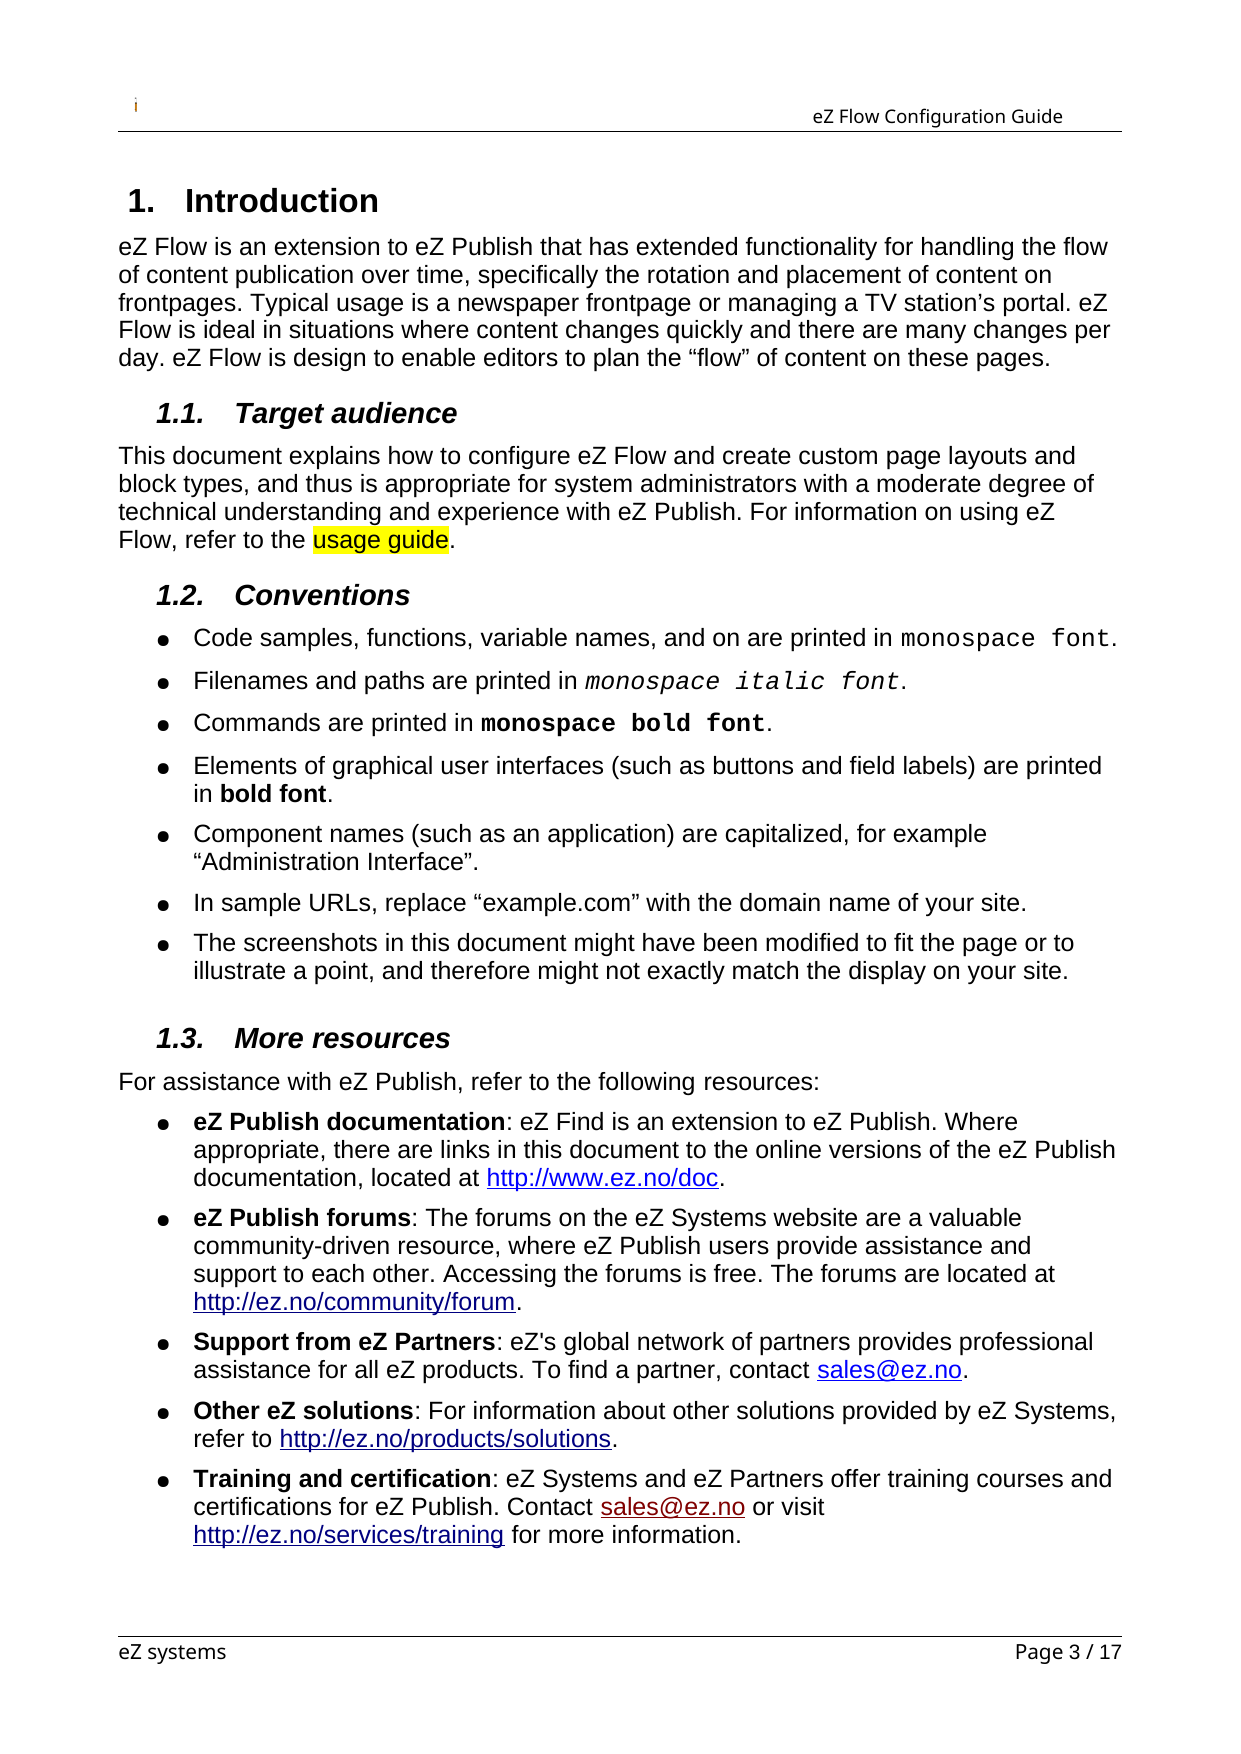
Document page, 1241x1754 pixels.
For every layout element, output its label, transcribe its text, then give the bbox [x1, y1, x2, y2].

subtitle More resources [148, 1022, 1122, 1055]
list Training and certification: eZ Systems and eZ Partners offer training courses and certifications for eZ Publish. Contact sales@ez.no or visit http://ez.no/services/training for more information. [156, 1465, 1122, 1548]
list Code samples, functions, variable names, and on are printed in monospace font. [156, 624, 1122, 654]
list The screenshots in this document might have been modified to fit the page or to illustrate a point, and therefore might not exactly match the display on your site. [156, 929, 1122, 985]
list In sample URLs, replace “example.com” with the domain name of your site. [156, 888, 1122, 916]
list Component names (such as an application) are capitalized, for example “Administration Interface”. [156, 820, 1122, 876]
list Elements of graphical user interfaces (such as buttons and field labels) are printed in bold font. [156, 752, 1122, 808]
subtitle Target audience [148, 397, 1122, 430]
list Support from eZ Partners: eZ's global network of partners provides professional assistance for all eZ products. To find a partner, contact sales@ez.no. [156, 1328, 1122, 1384]
list eZ Publish documentation: eZ Find is an extension to eZ Publish. Where appropriate, there are links in this document to the online versions of the eZ Publish documentation, located at http://www.ez.no/doc. [156, 1108, 1122, 1191]
text For assistance with eZ Publish, refer to the following resources: [118, 1067, 1122, 1095]
list Other eZ solutions: For information about other solutions provided by eZ Systems, refer to http://ez.no/products/solutions. [156, 1396, 1122, 1452]
subtitle Conventions [148, 579, 1122, 611]
subtitle Introduction [118, 183, 1122, 220]
text This document explains how to configure eZ Flow and create custom page layouts and block types, and thus is appropriate for system administrators with a moderate degree of technical understanding and experience with eZ Publish. For information on using eZ Flow, refer to the usage guide. [118, 442, 1122, 554]
list Filenames and paths are printed in monospace italic font. [156, 667, 1122, 697]
text eZ Flow is an extension to eZ Publish that has extended functionality for handling the flow of content publication over time, specifically the rotation and placement of content on frontpages. Typical usage is a newspaper frontpage or managing a TV station’s portal. eZ Flow is ideal in situations where content changes quickly and there are many changes per day. eZ Flow is design to enable editors to plan the “flow” of content on these pages. [118, 232, 1122, 372]
list Commands are printed in monospace bold font. [156, 709, 1122, 739]
list eZ Publish forums: The forums on the eZ Systems website are a valuable community-driven resource, where eZ Publish users provide assistance and support to each other. Accessing the forums is free. The forums are located at http://ez.no/community/forum. [156, 1204, 1122, 1316]
